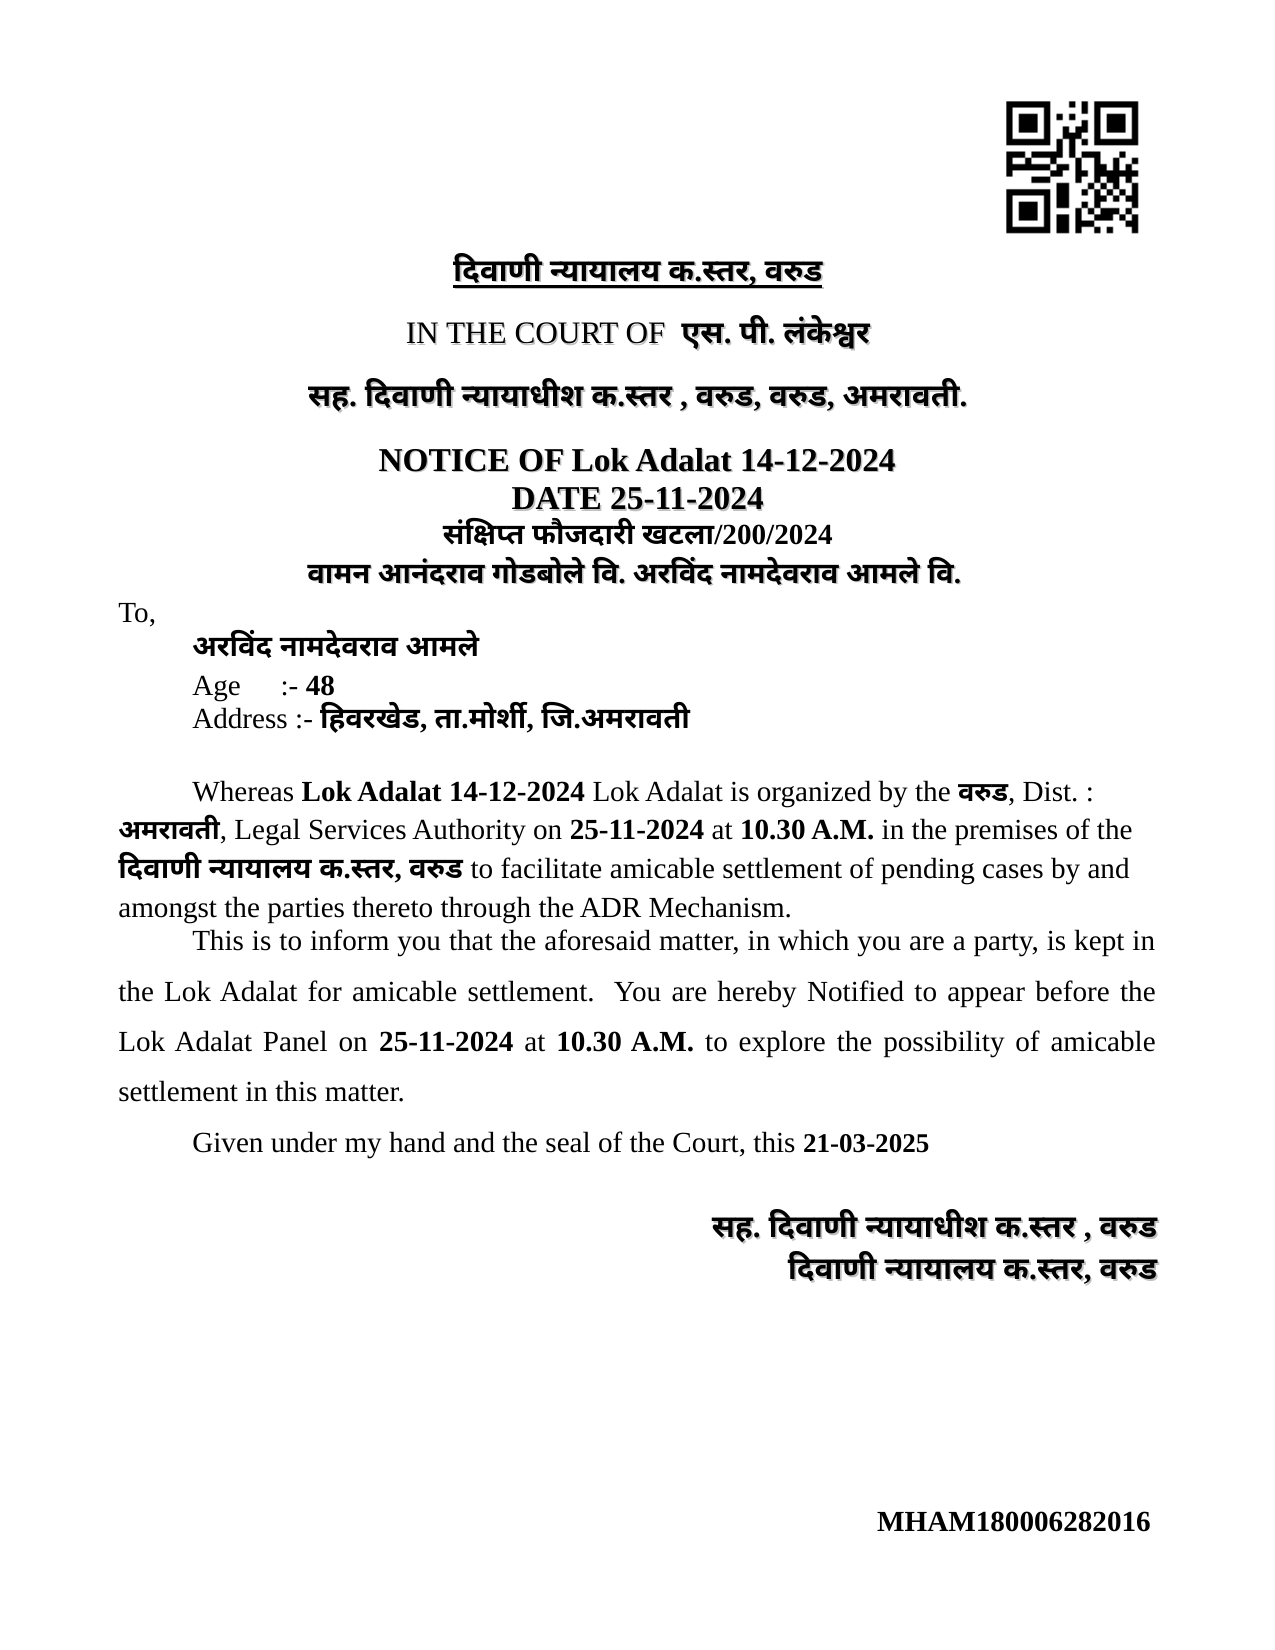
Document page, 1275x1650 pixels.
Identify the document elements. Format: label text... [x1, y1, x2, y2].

text Given under my hand and the seal of the Court, this 21-03-2025 [118, 1125, 1157, 1158]
text दिवाणी न्यायालय क.स्तर, वरुड [118, 1251, 1157, 1292]
table_cell [864, 85, 1156, 252]
text संक्षिप्त फौजदारी खटला/200/2024 [118, 517, 1157, 556]
text वामन आनंदराव गोडबोले वि. अरविंद नामदेवराव आमले वि. [118, 556, 1157, 595]
table_header MHAM180006282016 [864, 1499, 1156, 1543]
picture [994, 89, 1151, 246]
text सह. दिवाणी न्यायाधीश क.स्तर , वरुड [118, 1209, 1157, 1251]
text Address :- हिवरखेड, ता.मोर्शी, जि.अमरावती [118, 701, 1157, 741]
text सह. दिवाणी न्यायाधीश क.स्तर , वरुड, वरुड, अमरावती. [118, 377, 1157, 419]
text दिवाणी न्यायालय क.स्तर, वरुड [118, 252, 1157, 294]
text NOTICE OF Lok Adalat 14-12-2024 [118, 440, 1157, 478]
text This is to inform you that the aforesaid matter, in which you are a party, is kept in the Lok Adalat for amicable settlement. You are hereby Notified to appear before the Lok Adalat Panel on 25-11-2024 at 10.30 A.M. to explore the possibility of amicable settlement in this matter. [118, 923, 1157, 1108]
text Whereas Lok Adalat 14-12-2024 Lok Adalat is organized by the वरुड, Dist. : अमरावती, Legal Services Authority on 25-11-2024 at 10.30 A.M. in the premises of the दिवाणी न्यायालय क.स्तर, वरुड to facilitate amicable settlement of pending cases by and amongst the parties thereto through the ADR Mechanism. [118, 774, 1157, 923]
text To, [118, 595, 1157, 629]
text IN THE COURT OF एस. पी. लंकेश्वर [118, 314, 1157, 356]
text Age :- 48 [118, 668, 1157, 701]
text अरविंद नामदेवराव आमले [118, 629, 1157, 668]
text DATE 25-11-2024 [118, 478, 1157, 517]
